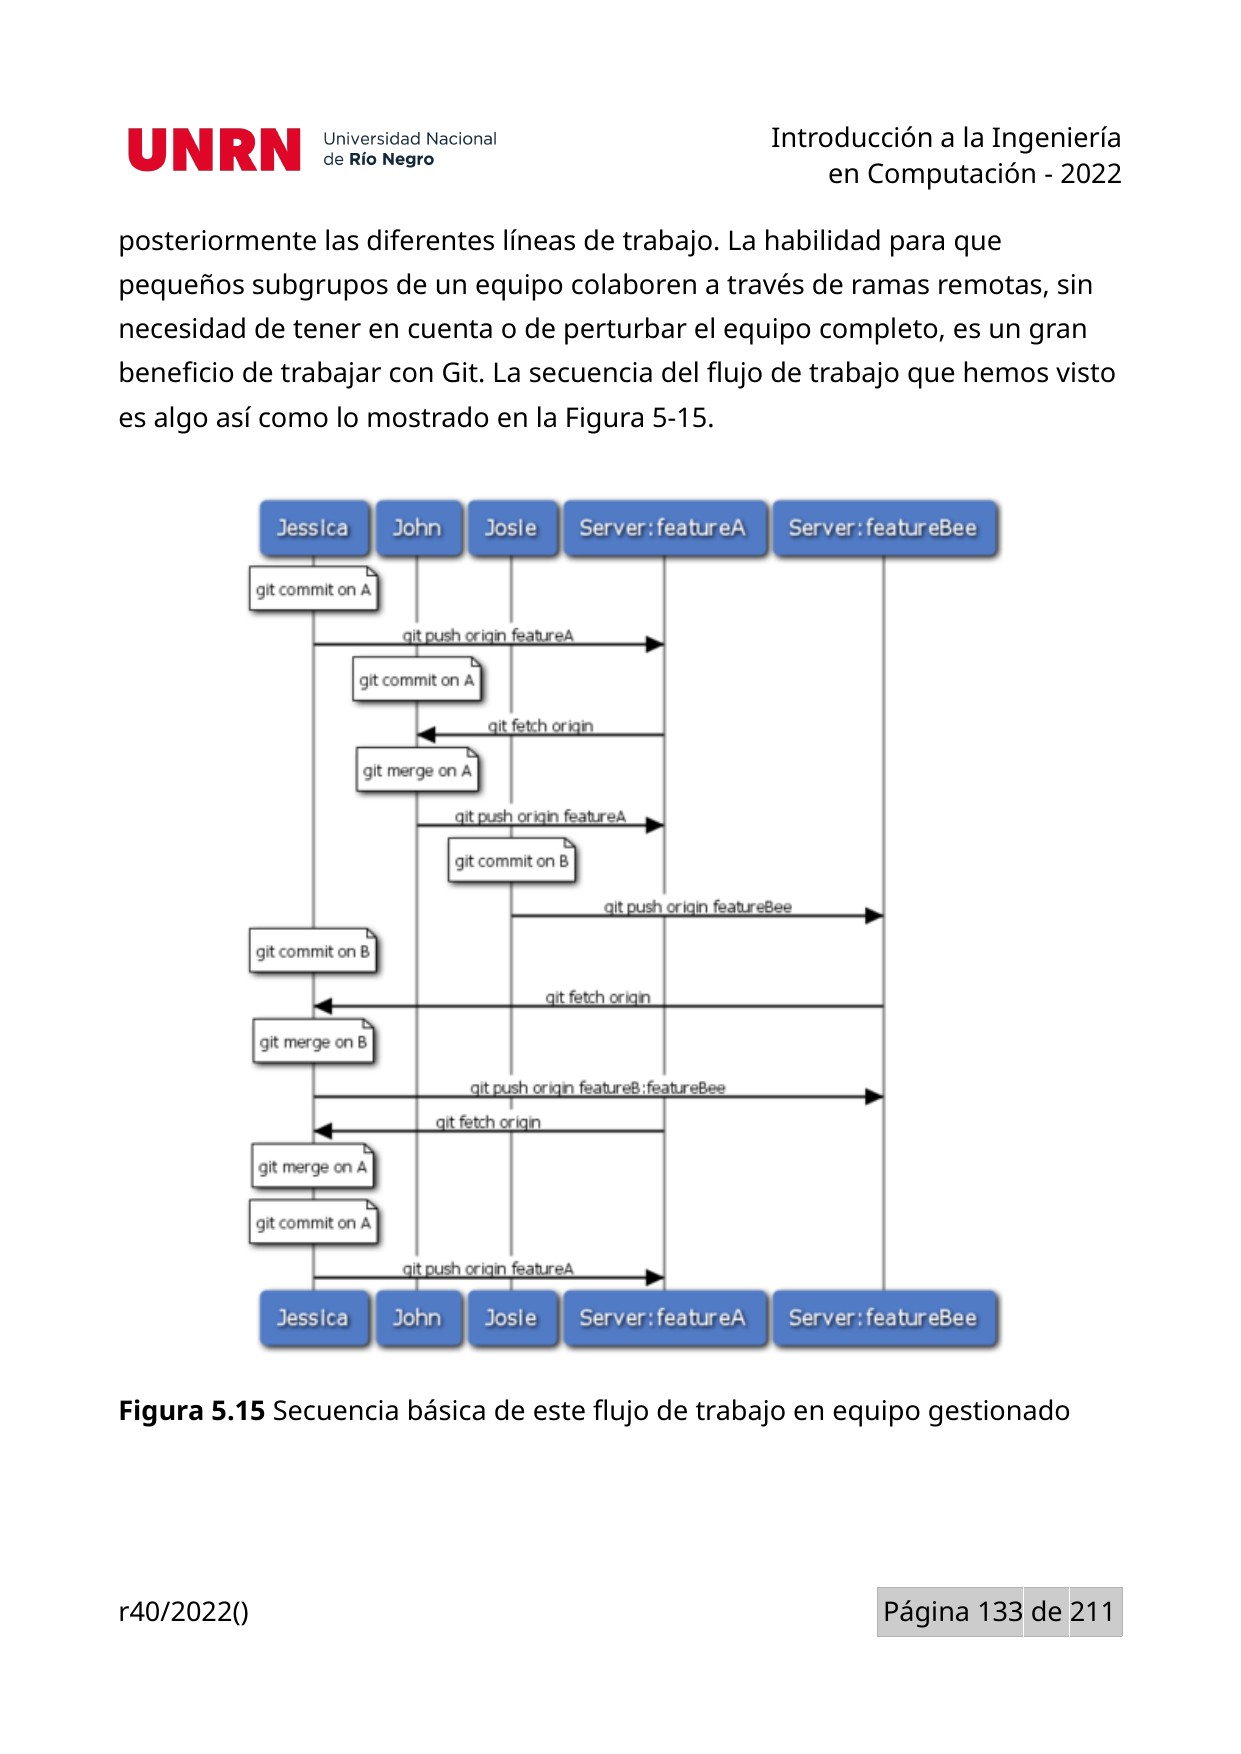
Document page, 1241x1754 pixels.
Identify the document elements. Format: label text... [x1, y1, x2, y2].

text posteriormente las diferentes líneas de trabajo. La habilidad para que pequeños subgrupos de un equipo colaboren a través de ramas remotas, sin necesidad de tener en cuenta o de perturbar el equipo completo, es un gran beneficio de trabajar con Git. La secuencia del flujo de trabajo que hemos visto es algo así como lo mostrado en la Figura 5-15. [118, 221, 1122, 435]
picture [118, 118, 505, 180]
text Figura 5.15 Secuencia básica de este flujo de trabajo en equipo gestionado [118, 457, 1122, 1429]
picture [229, 486, 1011, 1355]
